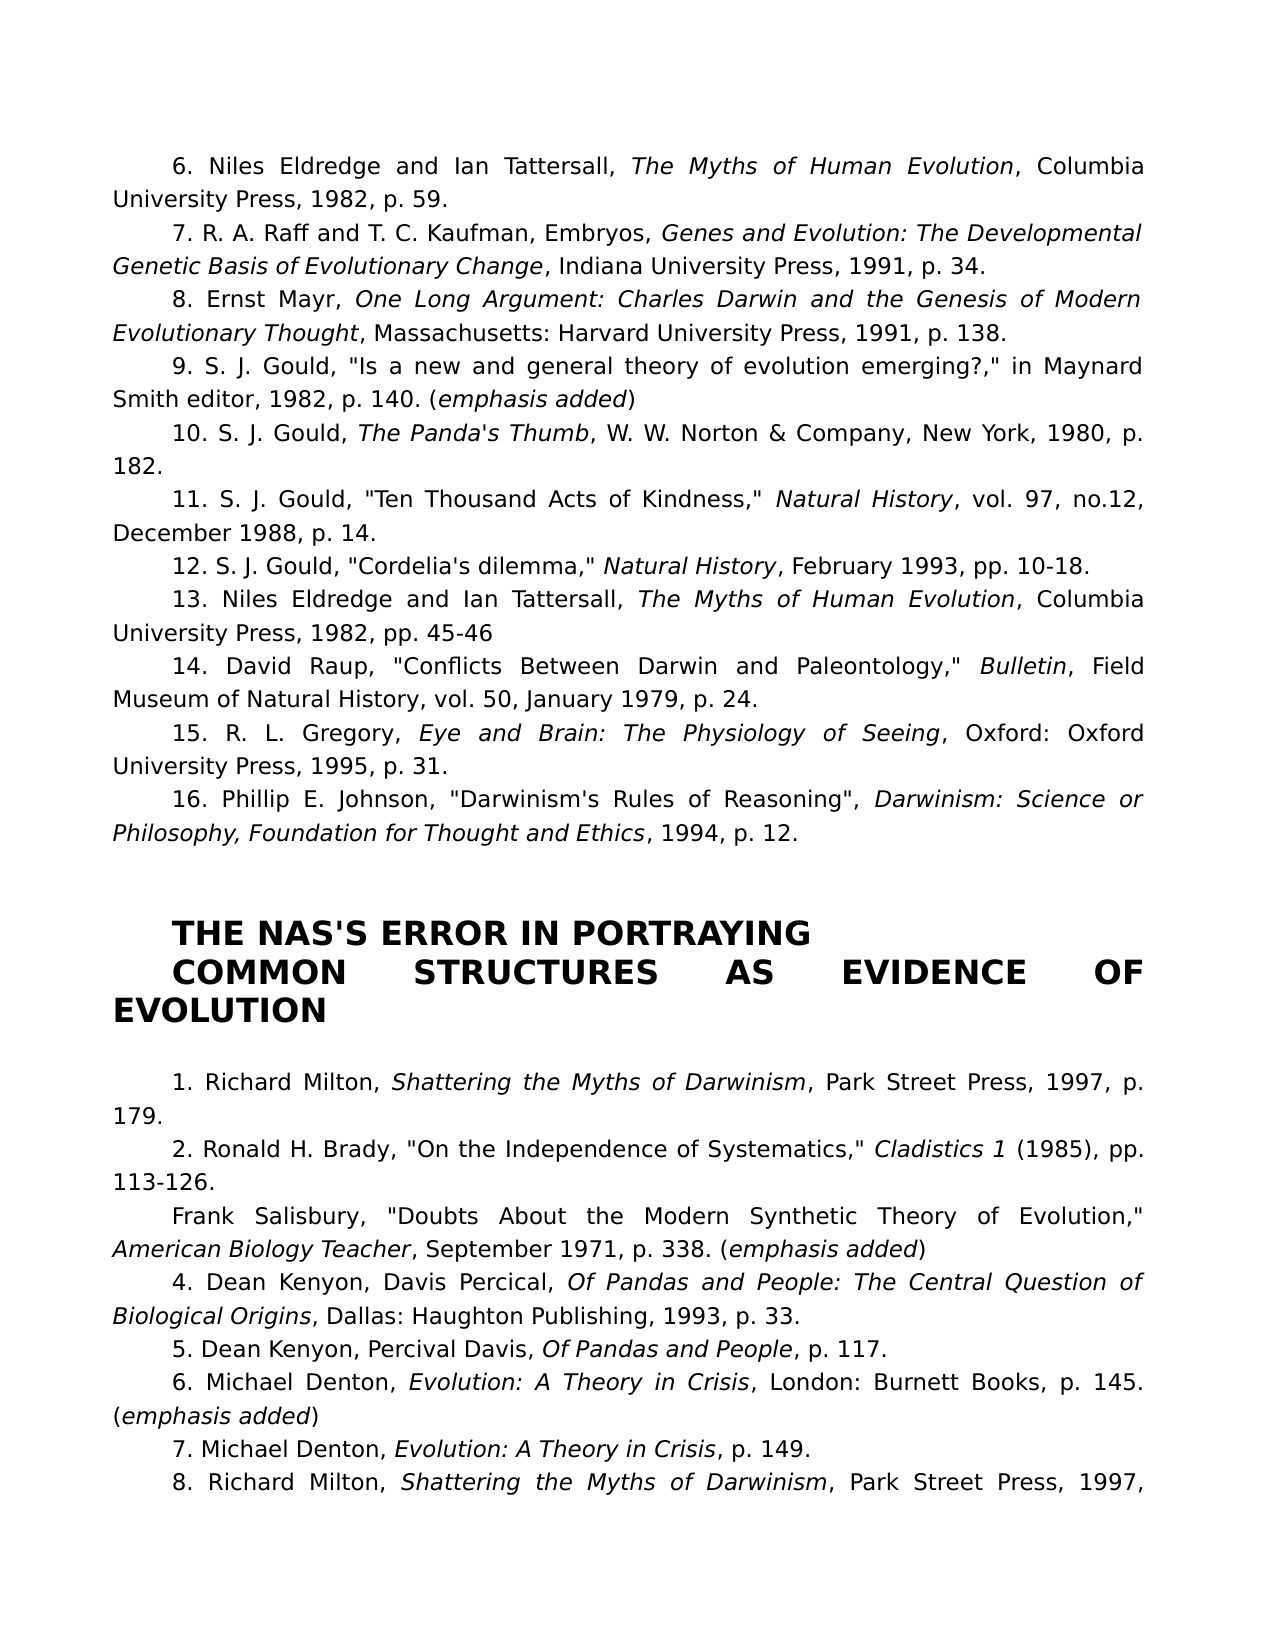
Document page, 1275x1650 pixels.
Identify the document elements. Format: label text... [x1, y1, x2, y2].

text 12. S. J. Gould, "Cordelia's dilemma," Natural History, February 1993, pp. 10-18. [112, 548, 1145, 581]
text 10. S. J. Gould, The Panda's Thumb, W. W. Norton & Company, New York, 1980, p. 182. [112, 414, 1145, 481]
text 4. Dean Kenyon, Davis Percical, Of Pandas and People: The Central Question of Biological Origins, Dallas: Haughton Publishing, 1993, p. 33. [112, 1264, 1145, 1331]
text 8. Richard Milton, Shattering the Myths of Darwinism, Park Street Press, 1997, [112, 1464, 1145, 1497]
text 13. Niles Eldredge and Ian Tattersall, The Myths of Human Evolution, Columbia University Press, 1982, pp. 45-46 [112, 581, 1145, 648]
text 6. Niles Eldredge and Ian Tattersall, The Myths of Human Evolution, Columbia University Press, 1982, p. 59. [112, 148, 1145, 214]
text 5. Dean Kenyon, Percival Davis, Of Pandas and People, p. 117. [112, 1331, 1145, 1364]
text 1. Richard Milton, Shattering the Myths of Darwinism, Park Street Press, 1997, p. 179. [112, 1064, 1145, 1131]
text 7. Michael Denton, Evolution: A Theory in Crisis, p. 149. [112, 1431, 1145, 1464]
text THE NAS'S ERROR IN PORTRAYING [112, 914, 1145, 953]
text 2. Ronald H. Brady, "On the Independence of Systematics," Cladistics 1 (1985), pp. 113-126. [112, 1131, 1145, 1197]
text COMMON STRUCTURES AS EVIDENCE OF EVOLUTION [112, 953, 1145, 1031]
text 6. Michael Denton, Evolution: A Theory in Crisis, London: Burnett Books, p. 145. (emphasis added) [112, 1364, 1145, 1431]
text Frank Salisbury, "Doubts About the Modern Synthetic Theory of Evolution," American Biology Teacher, September 1971, p. 338. (emphasis added) [112, 1197, 1145, 1264]
text 11. S. J. Gould, "Ten Thousand Acts of Kindness," Natural History, vol. 97, no.12, December 1988, p. 14. [112, 481, 1145, 548]
text 7. R. A. Raff and T. C. Kaufman, Embryos, Genes and Evolution: The Developmental Genetic Basis of Evolutionary Change, Indiana University Press, 1991, p. 34. [112, 214, 1145, 281]
text 15. R. L. Gregory, Eye and Brain: The Physiology of Seeing, Oxford: Oxford University Press, 1995, p. 31. [112, 714, 1145, 781]
text 9. S. J. Gould, "Is a new and general theory of evolution emerging?," in Maynard Smith editor, 1982, p. 140. (emphasis added) [112, 348, 1145, 414]
text 16. Phillip E. Johnson, "Darwinism's Rules of Reasoning", Darwinism: Science or Philosophy, Foundation for Thought and Ethics, 1994, p. 12. [112, 781, 1145, 848]
text 14. David Raup, "Conflicts Between Darwin and Paleontology," Bulletin, Field Museum of Natural History, vol. 50, January 1979, p. 24. [112, 648, 1145, 714]
text 8. Ernst Mayr, One Long Argument: Charles Darwin and the Genesis of Modern Evolutionary Thought, Massachusetts: Harvard University Press, 1991, p. 138. [112, 281, 1145, 348]
